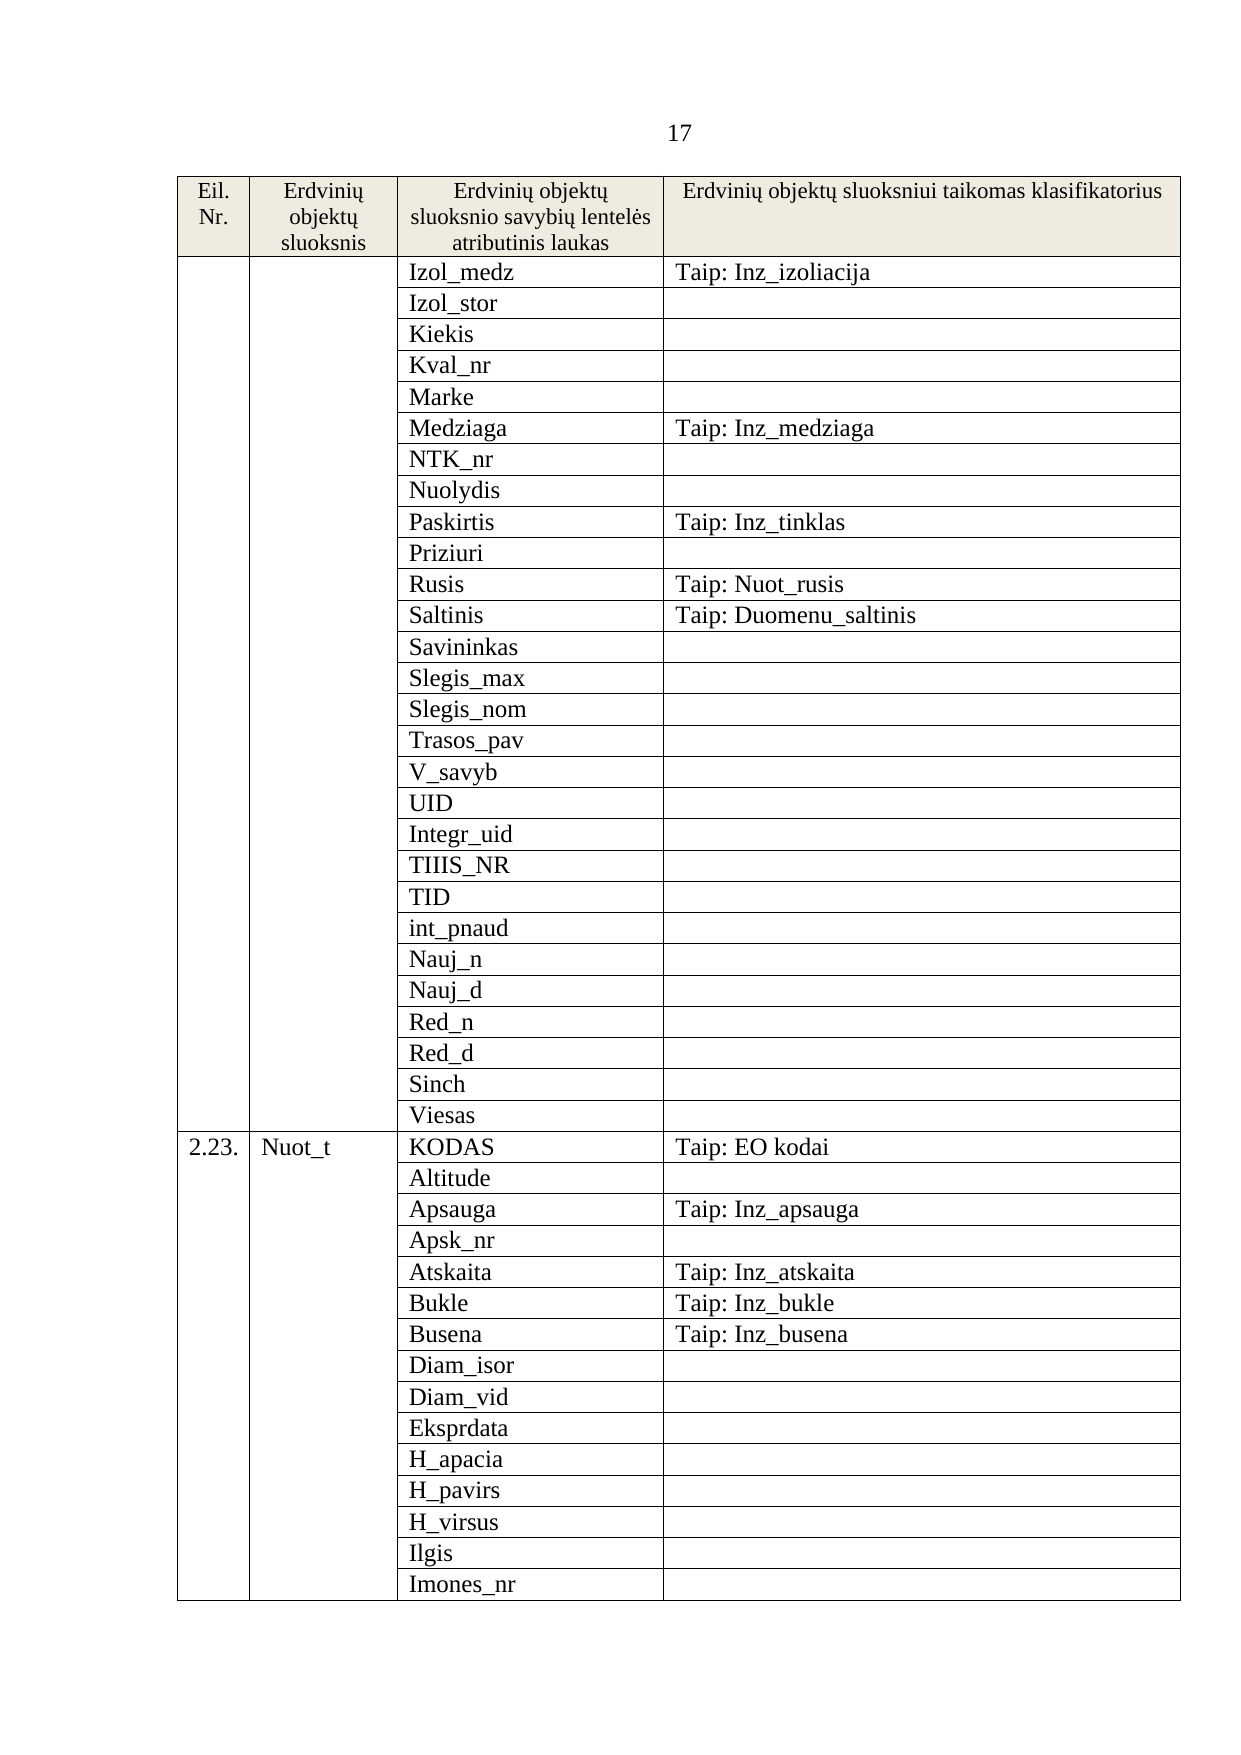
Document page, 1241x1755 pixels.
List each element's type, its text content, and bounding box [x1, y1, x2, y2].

table_cell [664, 1538, 1180, 1568]
table_cell Taip: Nuot_rusis [664, 569, 1180, 599]
table_cell [664, 1351, 1180, 1381]
table_cell [178, 257, 249, 1131]
table_cell [664, 882, 1180, 912]
table_cell Red_d [398, 1038, 663, 1068]
table_cell Apsk_nr [398, 1226, 663, 1256]
table_cell [664, 538, 1180, 568]
table_cell Savininkas [398, 632, 663, 662]
table_cell [664, 944, 1180, 974]
table_cell Diam_vid [398, 1382, 663, 1412]
table_cell [664, 913, 1180, 943]
table_cell H_pavirs [398, 1476, 663, 1506]
table_cell Priziuri [398, 538, 663, 568]
table_cell H_virsus [398, 1507, 663, 1537]
table_cell [664, 819, 1180, 849]
table_cell Taip: Inz_medziaga [664, 413, 1180, 443]
table_cell int_pnaud [398, 913, 663, 943]
table_cell Medziaga [398, 413, 663, 443]
table_cell Taip: Inz_busena [664, 1319, 1180, 1349]
table_header Erdvinių objektų sluoksniui taikomas klasifikatorius [664, 177, 1180, 256]
table_cell [664, 1226, 1180, 1256]
table_cell Paskirtis [398, 507, 663, 537]
table_cell [664, 1163, 1180, 1193]
table_cell TID [398, 882, 663, 912]
table_cell Apsauga [398, 1194, 663, 1224]
table_cell Integr_uid [398, 819, 663, 849]
table_cell V_savyb [398, 757, 663, 787]
table_cell Sinch [398, 1069, 663, 1099]
table_cell Slegis_nom [398, 694, 663, 724]
table_cell [664, 851, 1180, 881]
table_cell Bukle [398, 1288, 663, 1318]
table_cell Trasos_pav [398, 726, 663, 756]
table_cell Izol_stor [398, 288, 663, 318]
table_cell Kiekis [398, 319, 663, 349]
table_cell Nuolydis [398, 476, 663, 506]
table_cell [664, 1007, 1180, 1037]
table_cell Taip: Inz_izoliacija [664, 257, 1180, 287]
table_cell Busena [398, 1319, 663, 1349]
table_cell UID [398, 788, 663, 818]
table_cell Rusis [398, 569, 663, 599]
table_cell Kval_nr [398, 351, 663, 381]
table_cell [664, 1444, 1180, 1474]
table_cell Taip: Inz_atskaita [664, 1257, 1180, 1287]
table_cell KODAS [398, 1132, 663, 1162]
table_cell [664, 788, 1180, 818]
table_cell Taip: Inz_bukle [664, 1288, 1180, 1318]
table_header Eil. Nr. [178, 177, 249, 256]
table_cell Taip: Inz_apsauga [664, 1194, 1180, 1224]
table_cell Nuot_t [250, 1132, 397, 1599]
table_cell [664, 1382, 1180, 1412]
table_cell Diam_isor [398, 1351, 663, 1381]
table_cell [664, 476, 1180, 506]
table_cell [250, 257, 397, 1131]
table_cell [664, 757, 1180, 787]
table_cell [664, 382, 1180, 412]
table_cell Taip: Duomenu_saltinis [664, 601, 1180, 631]
table_header Erdvinių objektų sluoksnio savybių lentelės atributinis laukas [398, 177, 663, 256]
table_header Erdvinių objektų sluoksnis [250, 177, 397, 256]
table_cell TIIIS_NR [398, 851, 663, 881]
table_cell [664, 1101, 1180, 1131]
table_cell Altitude [398, 1163, 663, 1193]
table_cell [664, 726, 1180, 756]
table_cell Imones_nr [398, 1569, 663, 1599]
table_cell [664, 1413, 1180, 1443]
table_cell Taip: EO kodai [664, 1132, 1180, 1162]
table_cell [664, 288, 1180, 318]
table_cell Eksprdata [398, 1413, 663, 1443]
table_cell Slegis_max [398, 663, 663, 693]
table_cell [664, 319, 1180, 349]
table_cell [664, 1069, 1180, 1099]
table_cell [664, 1476, 1180, 1506]
table_cell [664, 1038, 1180, 1068]
table_cell H_apacia [398, 1444, 663, 1474]
table_cell Nauj_d [398, 976, 663, 1006]
table_cell Atskaita [398, 1257, 663, 1287]
table_cell [664, 976, 1180, 1006]
table_cell Red_n [398, 1007, 663, 1037]
table_cell [664, 1507, 1180, 1537]
table_cell [664, 694, 1180, 724]
table_cell 2.23. [178, 1132, 249, 1599]
table_cell Saltinis [398, 601, 663, 631]
table_cell Ilgis [398, 1538, 663, 1568]
table_cell [664, 444, 1180, 474]
table_cell [664, 663, 1180, 693]
table_cell Marke [398, 382, 663, 412]
table_cell [664, 1569, 1180, 1599]
table_cell Viesas [398, 1101, 663, 1131]
table_cell Taip: Inz_tinklas [664, 507, 1180, 537]
table_cell Izol_medz [398, 257, 663, 287]
table_cell [664, 632, 1180, 662]
table_cell [664, 351, 1180, 381]
table_cell NTK_nr [398, 444, 663, 474]
table_cell Nauj_n [398, 944, 663, 974]
